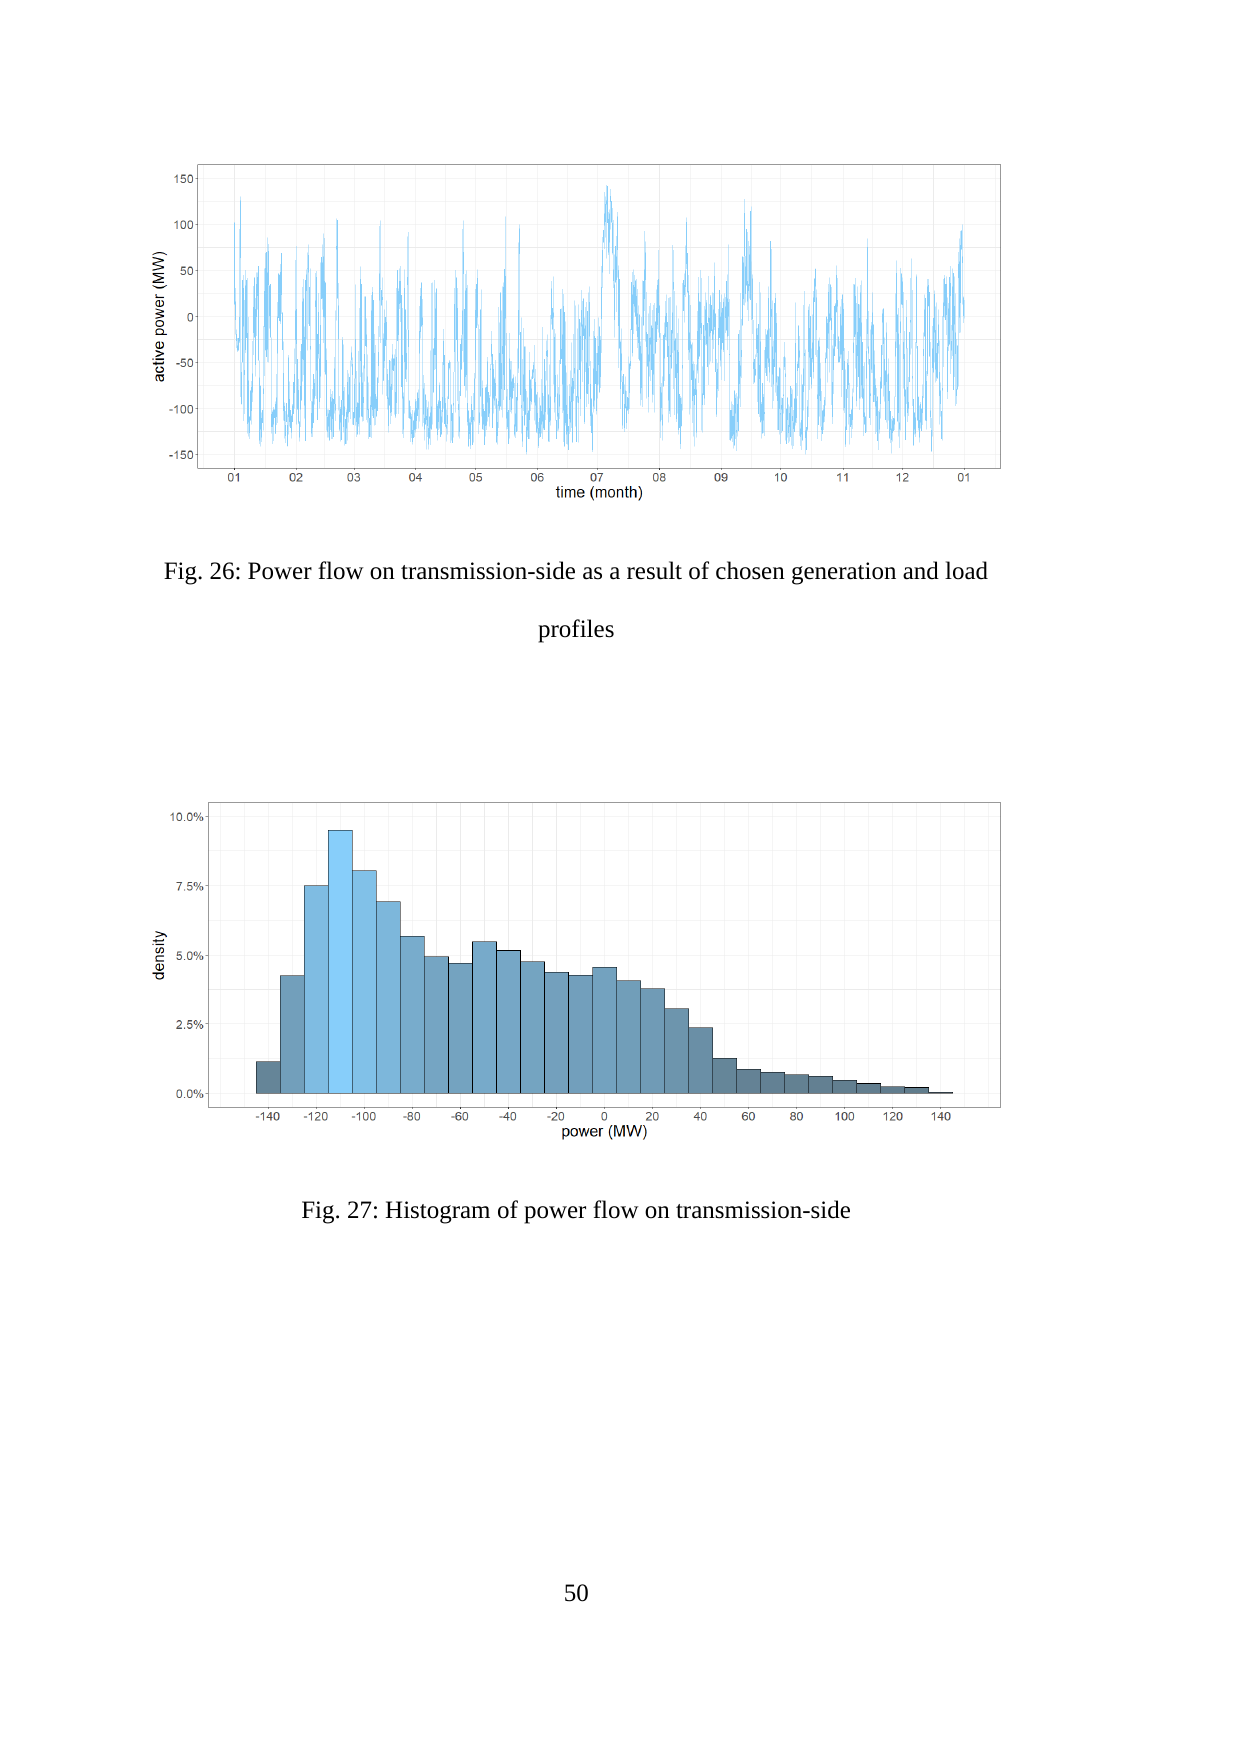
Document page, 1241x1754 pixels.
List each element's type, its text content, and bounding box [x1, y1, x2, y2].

text Fig. 27: Histogram of power flow on transmission-side [148, 1195, 1004, 1224]
picture [147, 798, 1005, 1142]
picture [147, 160, 1005, 503]
text Fig. 26: Power flow on transmission-side as a result of chosen generation and load profiles [148, 556, 1004, 643]
